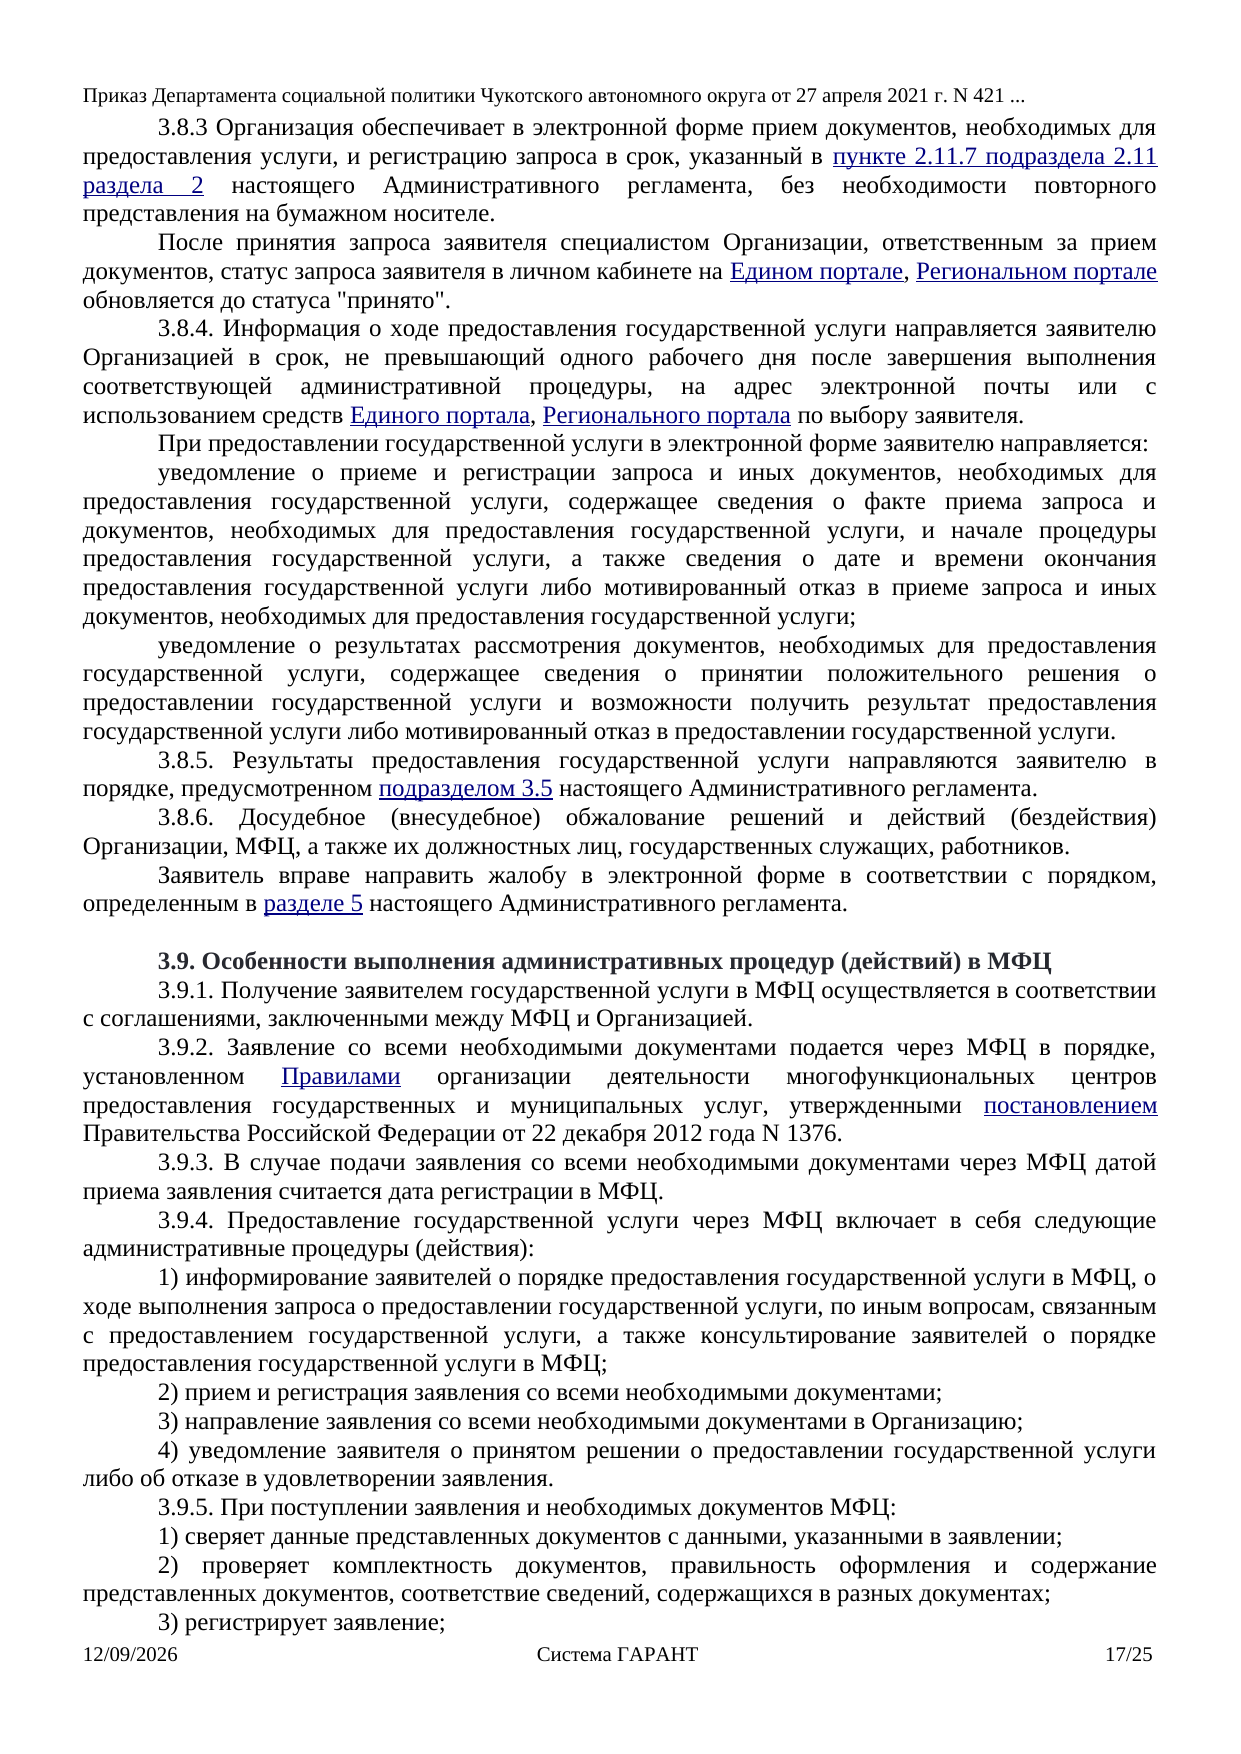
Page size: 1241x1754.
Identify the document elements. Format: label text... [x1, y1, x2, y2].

text 3.9.5. При поступлении заявления и необходимых документов МФЦ: [83, 1492, 1157, 1521]
text уведомление о результатах рассмотрения документов, необходимых для предоставления государственной услуги, содержащее сведения о принятии положительного решения о предоставлении государственной услуги и возможности получить результат предоставления государственной услуги либо мотивированный отказ в предоставлении государственной услуги. [83, 630, 1157, 745]
text 1) сверяет данные представленных документов с данными, указанными в заявлении; [83, 1521, 1157, 1550]
text После принятия запроса заявителя специалистом Организации, ответственным за прием документов, статус запроса заявителя в личном кабинете на Едином портале, Региональном портале обновляется до статуса "принято". [83, 227, 1157, 313]
text 3.9.1. Получение заявителем государственной услуги в МФЦ осуществляется в соответствии с соглашениями, заключенными между МФЦ и Организацией. [83, 975, 1157, 1032]
text 3.8.5. Результаты предоставления государственной услуги направляются заявителю в порядке, предусмотренном подразделом 3.5 настоящего Административного регламента. [83, 745, 1157, 802]
text 3.9. Особенности выполнения административных процедур (действий) в МФЦ [83, 946, 1157, 975]
text 4) уведомление заявителя о принятом решении о предоставлении государственной услуги либо об отказе в удовлетворении заявления. [83, 1435, 1157, 1492]
text Заявитель вправе направить жалобу в электронной форме в соответствии с порядком, определенным в разделе 5 настоящего Административного регламента. [83, 860, 1157, 917]
text 3.9.4. Предоставление государственной услуги через МФЦ включает в себя следующие административные процедуры (действия): [83, 1205, 1157, 1262]
text уведомление о приеме и регистрации запроса и иных документов, необходимых для предоставления государственной услуги, содержащее сведения о факте приема запроса и документов, необходимых для предоставления государственной услуги, и начале процедуры предоставления государственной услуги, а также сведения о дате и времени окончания предоставления государственной услуги либо мотивированный отказ в приеме запроса и иных документов, необходимых для предоставления государственной услуги; [83, 457, 1157, 630]
text 3) регистрирует заявление; [83, 1607, 1157, 1636]
text При предоставлении государственной услуги в электронной форме заявителю направляется: [83, 428, 1157, 457]
text 3.8.4. Информация о ходе предоставления государственной услуги направляется заявителю Организацией в срок, не превышающий одного рабочего дня после завершения выполнения соответствующей административной процедуры, на адрес электронной почты или с использованием средств Единого портала, Регионального портала по выбору заявителя. [83, 313, 1157, 428]
text 1) информирование заявителей о порядке предоставления государственной услуги в МФЦ, о ходе выполнения запроса о предоставлении государственной услуги, по иным вопросам, связанным с предоставлением государственной услуги, а также консультирование заявителей о порядке предоставления государственной услуги в МФЦ; [83, 1262, 1157, 1377]
text 3.8.3 Организация обеспечивает в электронной форме прием документов, необходимых для предоставления услуги, и регистрацию запроса в срок, указанный в пункте 2.11.7 подраздела 2.11 раздела 2 настоящего Административного регламента, без необходимости повторного представления на бумажном носителе. [83, 112, 1157, 227]
text 3.9.3. В случае подачи заявления со всеми необходимыми документами через МФЦ датой приема заявления считается дата регистрации в МФЦ. [83, 1147, 1157, 1205]
text 2) проверяет комплектность документов, правильность оформления и содержание представленных документов, соответствие сведений, содержащихся в разных документах; [83, 1550, 1157, 1607]
text 3.9.2. Заявление со всеми необходимыми документами подается через МФЦ в порядке, установленном Правилами организации деятельности многофункциональных центров предоставления государственных и муниципальных услуг, утвержденными постановлением Правительства Российской Федерации от 22 декабря 2012 года N 1376. [83, 1032, 1157, 1147]
text 2) прием и регистрация заявления со всеми необходимыми документами; [83, 1377, 1157, 1406]
text 3) направление заявления со всеми необходимыми документами в Организацию; [83, 1406, 1157, 1435]
text 3.8.6. Досудебное (внесудебное) обжалование решений и действий (бездействия) Организации, МФЦ, а также их должностных лиц, государственных служащих, работников. [83, 802, 1157, 860]
